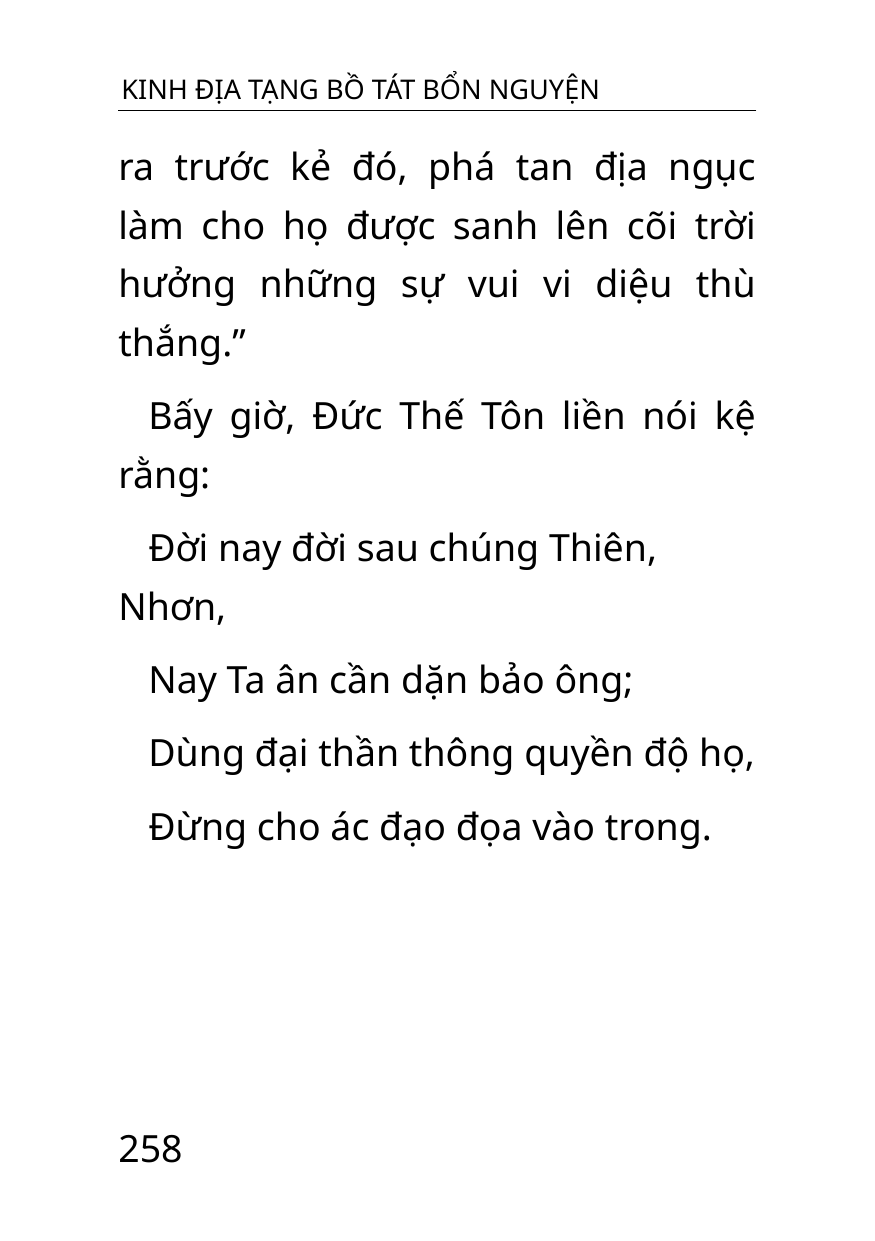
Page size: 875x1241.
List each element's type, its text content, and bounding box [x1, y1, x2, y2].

text Đời nay đời sau chúng Thiên, Nhơn, [118, 522, 756, 631]
text Dùng đại thần thông quyền độ họ, [118, 727, 756, 778]
text Bấy giờ, Đức Thế Tôn liền nói kệ rằng: [118, 390, 756, 499]
text Đừng cho ác đạo đọa vào trong. [118, 800, 756, 851]
text Nay Ta ân cần dặn bảo ông; [118, 653, 756, 704]
text ra trước kẻ đó, phá tan địa ngục làm cho họ được sanh lên cõi trời hưởng những sự vui vi diệu thù thắng.” [118, 141, 756, 367]
